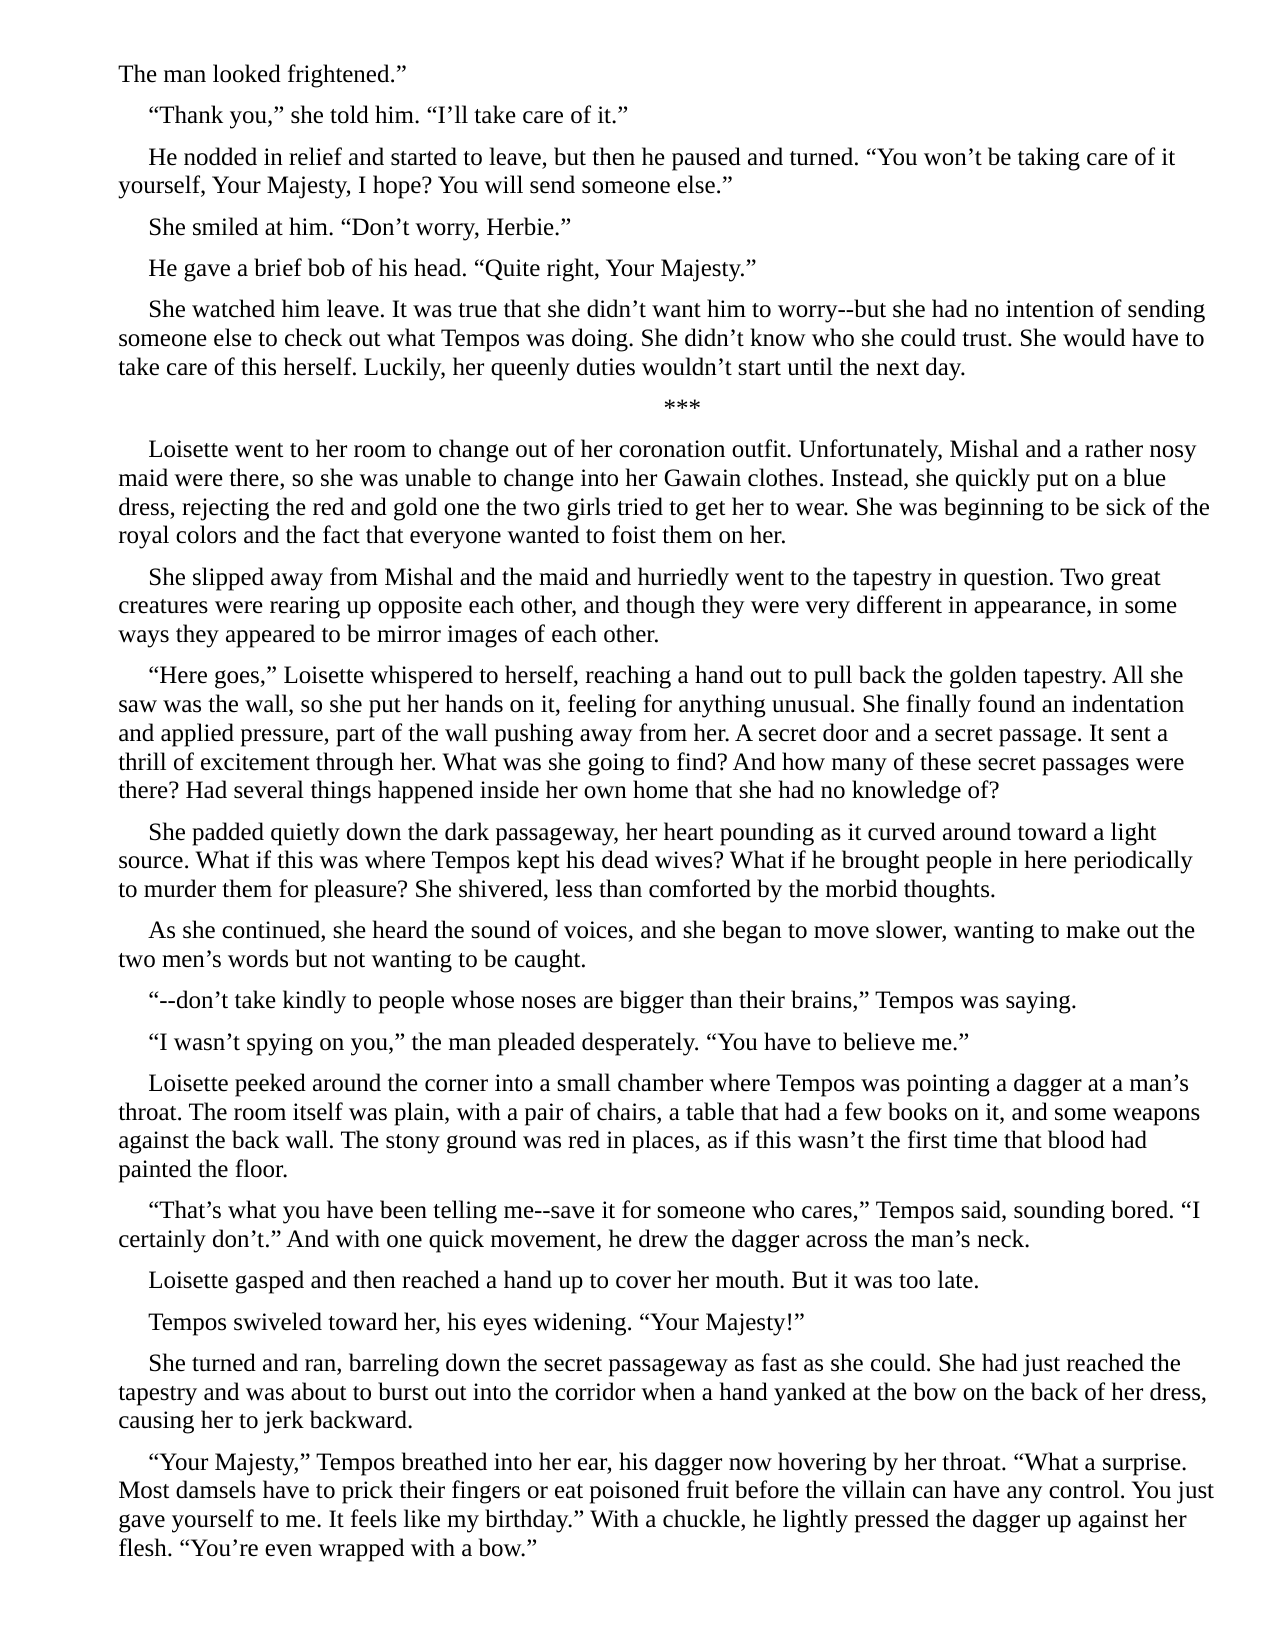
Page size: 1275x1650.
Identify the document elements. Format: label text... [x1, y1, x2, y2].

text The man looked frightened.” [118, 59, 1216, 88]
text He nodded in relief and started to leave, but then he paused and turned. “You won’t be taking care of it yourself, Your Majesty, I hope? You will send someone else.” [118, 142, 1216, 199]
text Loisette went to her room to change out of her coronation outfit. Unfortunately, Mishal and a rather nosy maid were there, so she was unable to change into her Gawain clothes. Instead, she quickly put on a blue dress, rejecting the red and gold one the two girls tried to get her to wear. She was beginning to be sick of the royal colors and the fact that everyone wanted to foist them on her. [118, 434, 1216, 549]
text “Your Majesty,” Tempos breathed into her ear, his dagger now hovering by her throat. “What a surprise. Most damsels have to prick their fingers or eat poisoned fruit before the villain can have any control. You just gave yourself to me. It feels like my birthday.” With a chuckle, he lightly pressed the dagger up against her flesh. “You’re even wrapped with a bow.” [118, 1447, 1216, 1562]
text “I wasn’t spying on you,” the man pleaded desperately. “You have to believe me.” [118, 1027, 1216, 1055]
text “--don’t take kindly to people whose noses are bigger than their brains,” Tempos was saying. [118, 985, 1216, 1014]
text She slipped away from Mishal and the maid and hurriedly went to the tapestry in question. Two great creatures were rearing up opposite each other, and though they were very different in appearance, in some ways they appeared to be mirror images of each other. [118, 562, 1216, 648]
text She watched him leave. It was true that she didn’t want him to worry--but she had no intention of sending someone else to check out what Tempos was doing. She didn’t know who she could trust. She would have to take care of this herself. Luckily, her queenly duties wouldn’t start until the next day. [118, 294, 1216, 380]
text *** [118, 393, 1216, 422]
text She turned and ran, barreling down the secret passageway as fast as she could. She had just reached the tapestry and was about to burst out into the corridor when a hand yanked at the bow on the back of her dress, causing her to jerk backward. [118, 1348, 1216, 1434]
text She smiled at him. “Don’t worry, Herbie.” [118, 212, 1216, 240]
text “Here goes,” Loisette whispered to herself, reaching a hand out to pull back the golden tapestry. All she saw was the wall, so she put her hands on it, feeling for anything unusual. She finally found an indentation and applied pressure, part of the wall pushing away from her. A secret door and a secret passage. It sent a thrill of excitement through her. What was she going to find? And how many of these secret passages were there? Had several things happened inside her own home that she had no knowledge of? [118, 660, 1216, 804]
text Tempos swiveled toward her, his eyes widening. “Your Majesty!” [118, 1307, 1216, 1335]
text Loisette peeked around the corner into a small chamber where Tempos was pointing a dagger at a man’s throat. The room itself was plain, with a pair of chairs, a table that had a few books on it, and some weapons against the back wall. The stony ground was red in places, as if this wasn’t the first time that blood had painted the floor. [118, 1068, 1216, 1183]
text “Thank you,” she told him. “I’ll take care of it.” [118, 100, 1216, 129]
text Loisette gasped and then reached a hand up to cover her mouth. But it was too late. [118, 1265, 1216, 1294]
text He gave a brief bob of his head. “Quite right, Your Majesty.” [118, 253, 1216, 282]
text She padded quietly down the dark passageway, her heart pounding as it curved around toward a light source. What if this was where Tempos kept his dead wives? What if he brought people in here periodically to murder them for pleasure? She shivered, less than comforted by the morbid thoughts. [118, 817, 1216, 903]
text “That’s what you have been telling me--save it for someone who cares,” Tempos said, sounding bored. “I certainly don’t.” And with one quick movement, he drew the dagger across the man’s neck. [118, 1195, 1216, 1253]
text As she continued, she heard the sound of voices, and she began to move slower, wanting to make out the two men’s words but not wanting to be caught. [118, 915, 1216, 973]
